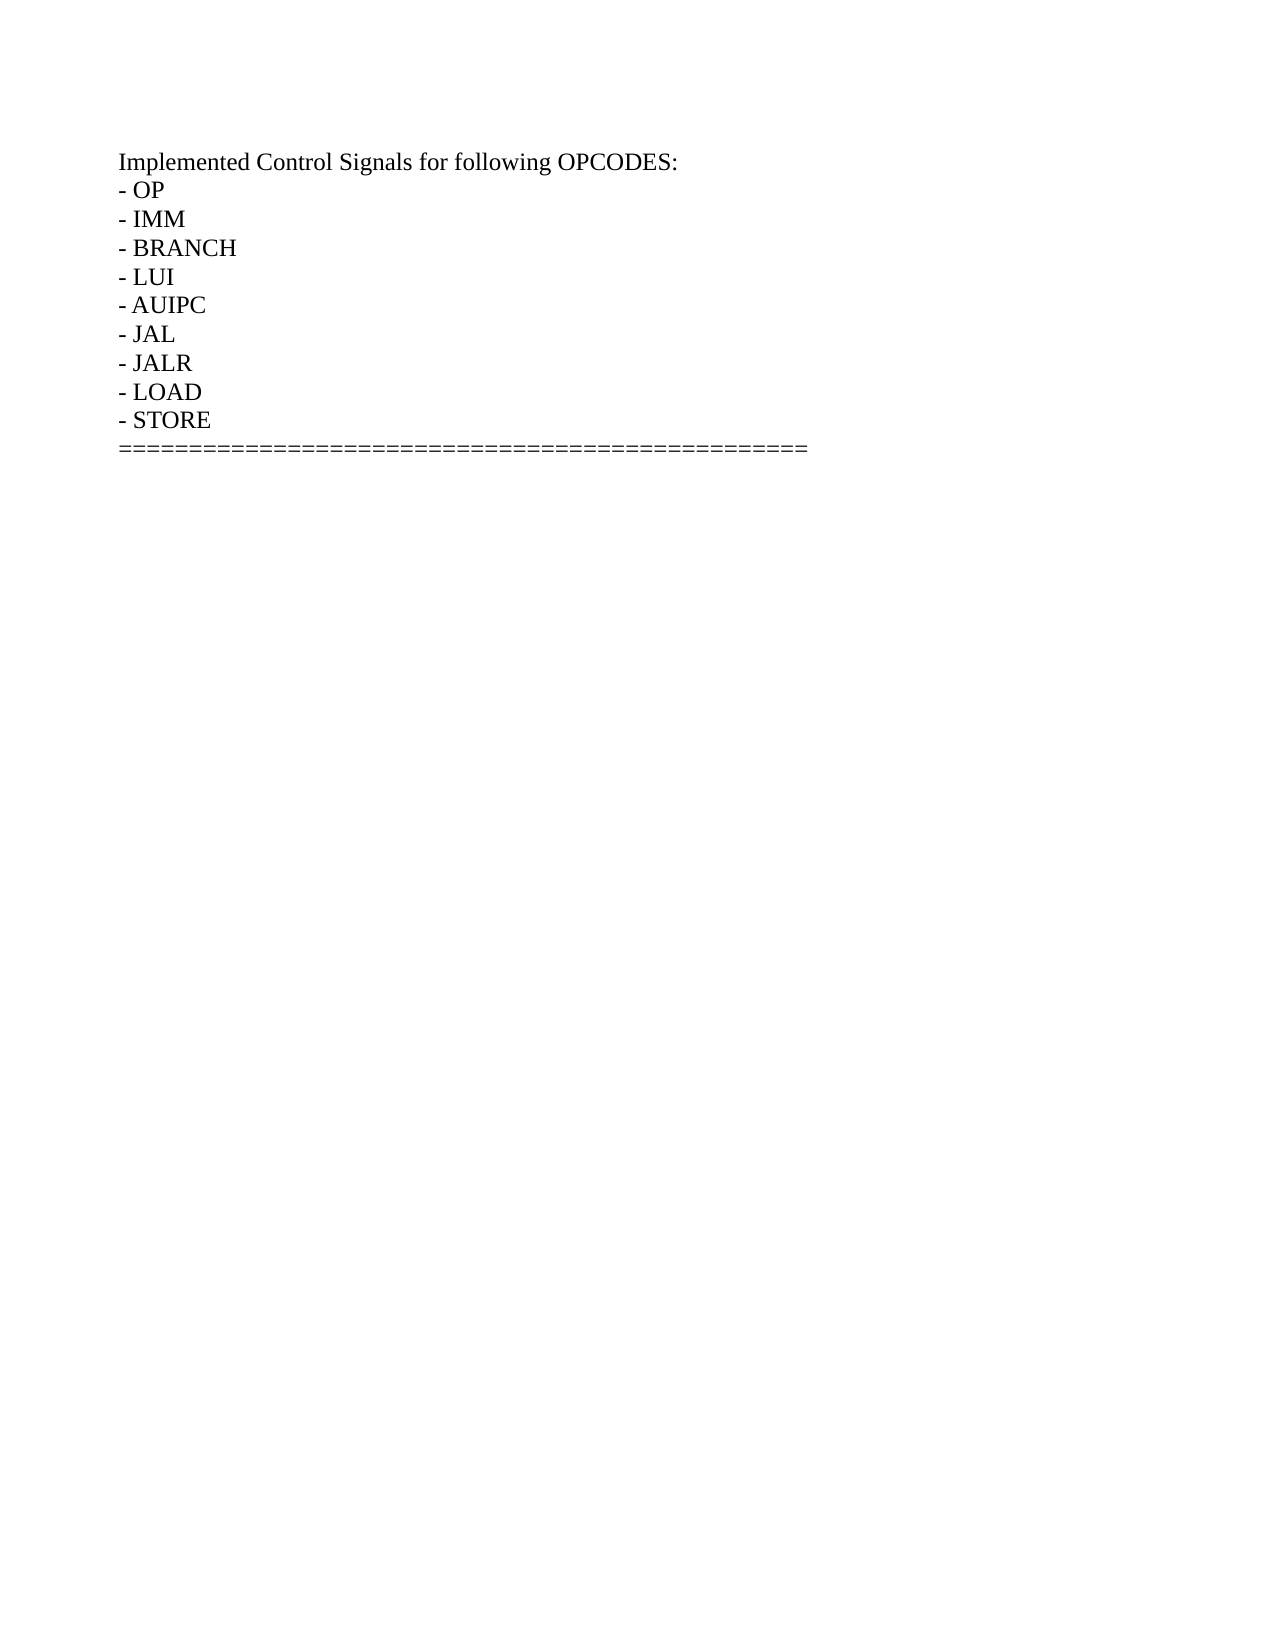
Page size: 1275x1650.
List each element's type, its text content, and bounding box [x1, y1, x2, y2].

text - AUIPC [118, 291, 1157, 319]
text ================================================= [118, 434, 1157, 463]
text - LOAD [118, 377, 1157, 406]
text - JAL [118, 319, 1157, 348]
text - JALR [118, 348, 1157, 377]
text - STORE [118, 406, 1157, 434]
text - LUI [118, 262, 1157, 291]
text - BRANCH [118, 233, 1157, 262]
text - IMM [118, 204, 1157, 233]
text Implemented Control Signals for following OPCODES: [118, 147, 1157, 176]
text - OP [118, 176, 1157, 204]
